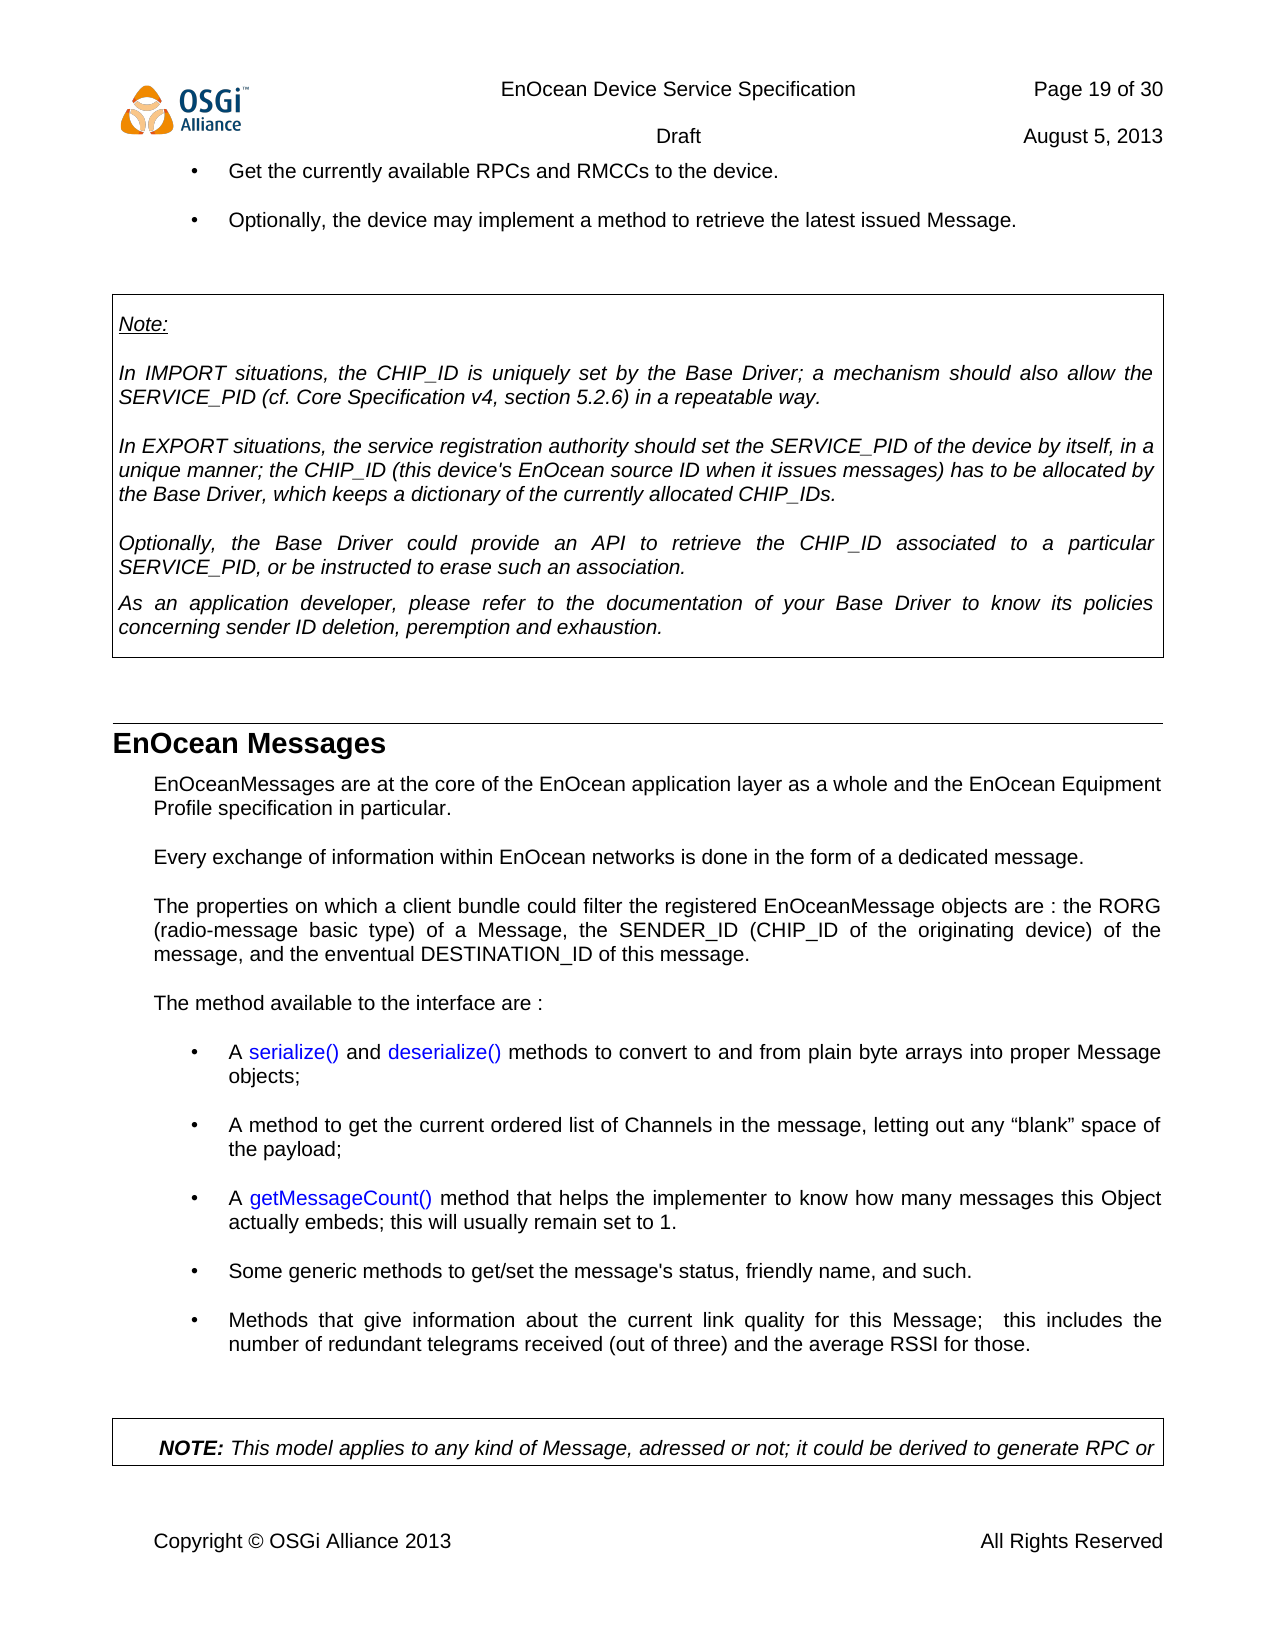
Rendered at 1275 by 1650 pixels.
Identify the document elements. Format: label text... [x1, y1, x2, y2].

text EnOceanMessages are at the core of the EnOcean application layer as a whole and the EnOcean Equipment Profile specification in particular. [153, 772, 1163, 820]
list A method to get the current ordered list of Channels in the message, letting out any “blank” space of the payload; [191, 1113, 1163, 1161]
subtitle EnOcean Messages [112, 724, 1163, 759]
picture [113, 78, 257, 142]
list A serialize() and deserialize() methods to convert to and from plain byte arrays into proper Message objects; [191, 1040, 1163, 1088]
list Optionally, the device may implement a method to retrieve the latest issued Message. [191, 208, 1163, 232]
text The properties on which a client bundle could filter the registered EnOceanMessage objects are : the RORG (radio-message basic type) of a Message, the SENDER_ID (CHIP_ID of the originating device) of the message, and the enventual DESTINATION_ID of this message. [153, 894, 1163, 966]
table_header Note: In IMPORT situations, the CHIP_ID is uniquely set by the Base Driver; a mechanism should also allow the SERVICE_PID (cf. Core Specification v4, section 5.2.6) in a repeatable way. In EXPORT situations, the service registration authority should set the SERVICE_PID of the device by itself, in a unique manner; the CHIP_ID (this device's EnOcean source ID when it issues messages) has to be allocated by the Base Driver, which keeps a dictionary of the currently allocated CHIP_IDs. Optionally, the Base Driver could provide an API to retrieve the CHIP_ID associated to a particular SERVICE_PID, or be instructed to erase such an association. As an application developer, please refer to the documentation of your Base Driver to know its policies concerning sender ID deletion, peremption and exhaustion. [113, 295, 1163, 657]
list Some generic methods to get/set the message's status, friendly name, and such. [191, 1259, 1163, 1283]
text Every exchange of information within EnOcean networks is done in the form of a dedicated message. [153, 845, 1163, 869]
text The method available to the interface are : [153, 991, 1163, 1015]
table_header NOTE: This model applies to any kind of Message, adressed or not; it could be derived to generate RPC or [113, 1419, 1163, 1465]
list Get the currently available RPCs and RMCCs to the device. [191, 159, 1163, 183]
list A getMessageCount() method that helps the implementer to know how many messages this Object actually embeds; this will usually remain set to 1. [191, 1186, 1163, 1234]
list Methods that give information about the current link quality for this Message; this includes the number of redundant telegrams received (out of three) and the average RSSI for those. [191, 1308, 1163, 1356]
